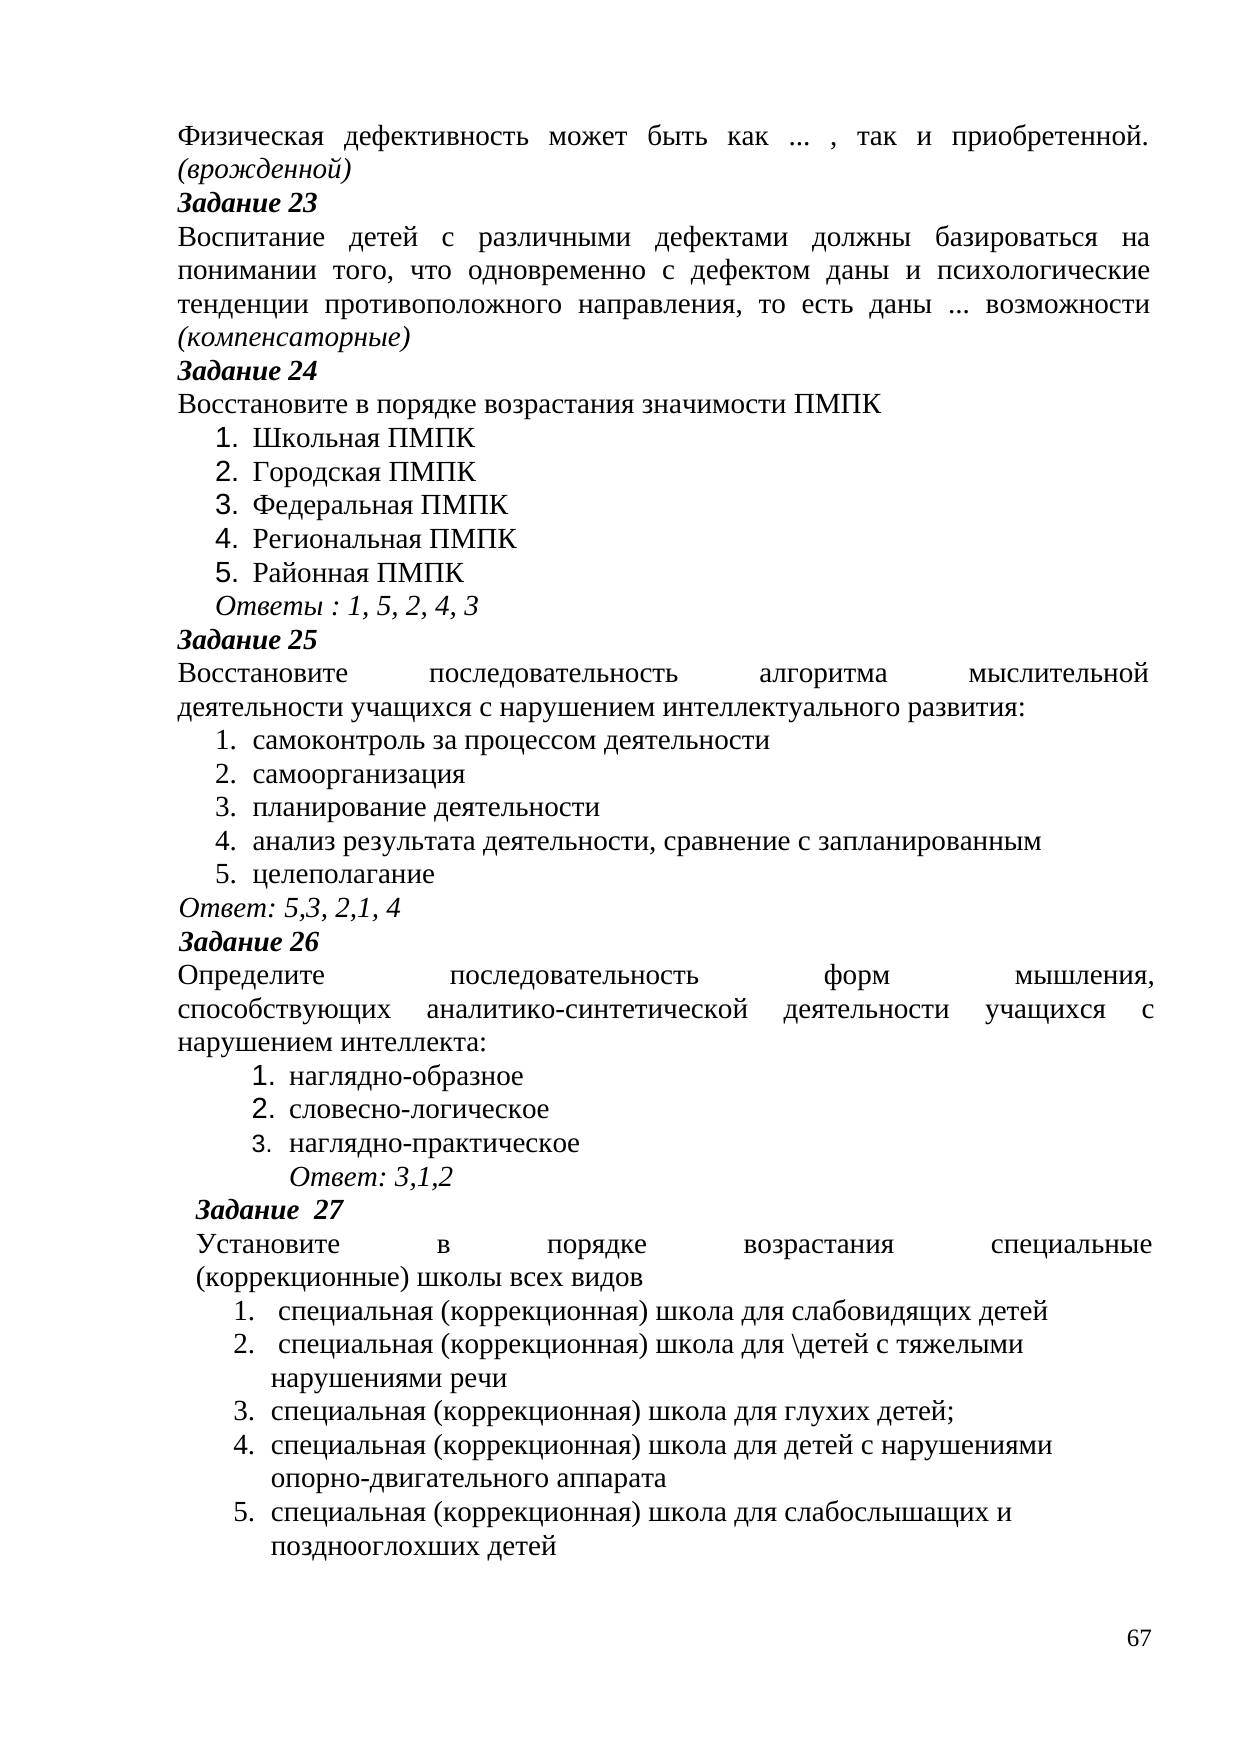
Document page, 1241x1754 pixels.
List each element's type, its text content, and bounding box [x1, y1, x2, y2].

list Районная ПМПК [215, 554, 1152, 588]
list планирование деятельности [215, 789, 1152, 823]
list специальная (коррекционная) школа для слабослышащих и позднооглохших детей [233, 1494, 1039, 1561]
list самоконтроль за процессом деятельности [215, 722, 1152, 756]
list Школьная ПМПК [215, 420, 1152, 454]
text Ответы : 1, 5, 2, 4, 3 [215, 588, 1152, 622]
list наглядно-образное [251, 1058, 1152, 1091]
text Восстановите последовательность алгоритма мыслительной деятельности учащихся с нарушением интеллектуального развития: [177, 655, 1149, 722]
text Физическая дефективность может быть как ... , так и приобретенной. (врожденной) [177, 118, 1150, 185]
list Региональная ПМПК [215, 521, 1152, 554]
list специальная (коррекционная) школа для детей с нарушениями опорно-двигательного аппарата [233, 1427, 1152, 1494]
list специальная (коррекционная) школа для \детей с тяжелыми нарушениями речи [233, 1326, 1039, 1393]
text Задание 26 [179, 924, 1152, 957]
text Задание 24 [177, 353, 1151, 386]
list Федеральная ПМПК [215, 487, 1152, 521]
text Задание 23 [177, 185, 1151, 219]
list Городская ПМПК [215, 454, 1152, 487]
text Установите в порядке возрастания специальные (коррекционные) школы всех видов [196, 1226, 1152, 1293]
list самоорганизация [215, 756, 1152, 789]
text Ответ: 5,3, 2,1, 4 [178, 890, 479, 924]
text Задание 25 [177, 622, 1149, 655]
text Определите последовательность форм мышления, способствующих аналитико-синтетической деятельности учащихся с нарушением интеллекта: [177, 957, 1155, 1058]
list словесно-логическое [251, 1091, 1152, 1125]
text Восстановите в порядке возрастания значимости ПМПК [177, 386, 1152, 420]
text Задание 27 [196, 1192, 983, 1226]
list специальная (коррекционная) школа для глухих детей; [233, 1393, 1152, 1427]
list целеполагание [215, 857, 479, 890]
list специальная (коррекционная) школа для слабовидящих детей [233, 1293, 1152, 1326]
list наглядно-практическое Ответ: 3,1,2 [251, 1125, 1152, 1192]
list анализ результата деятельности, сравнение с запланированным [215, 823, 1152, 857]
text Воспитание детей с различными дефектами должны базироваться на понимании того, что одновременно с дефектом даны и психологические тенденции противоположного направления, то есть даны ... возможности (компенсаторные) [177, 219, 1151, 353]
